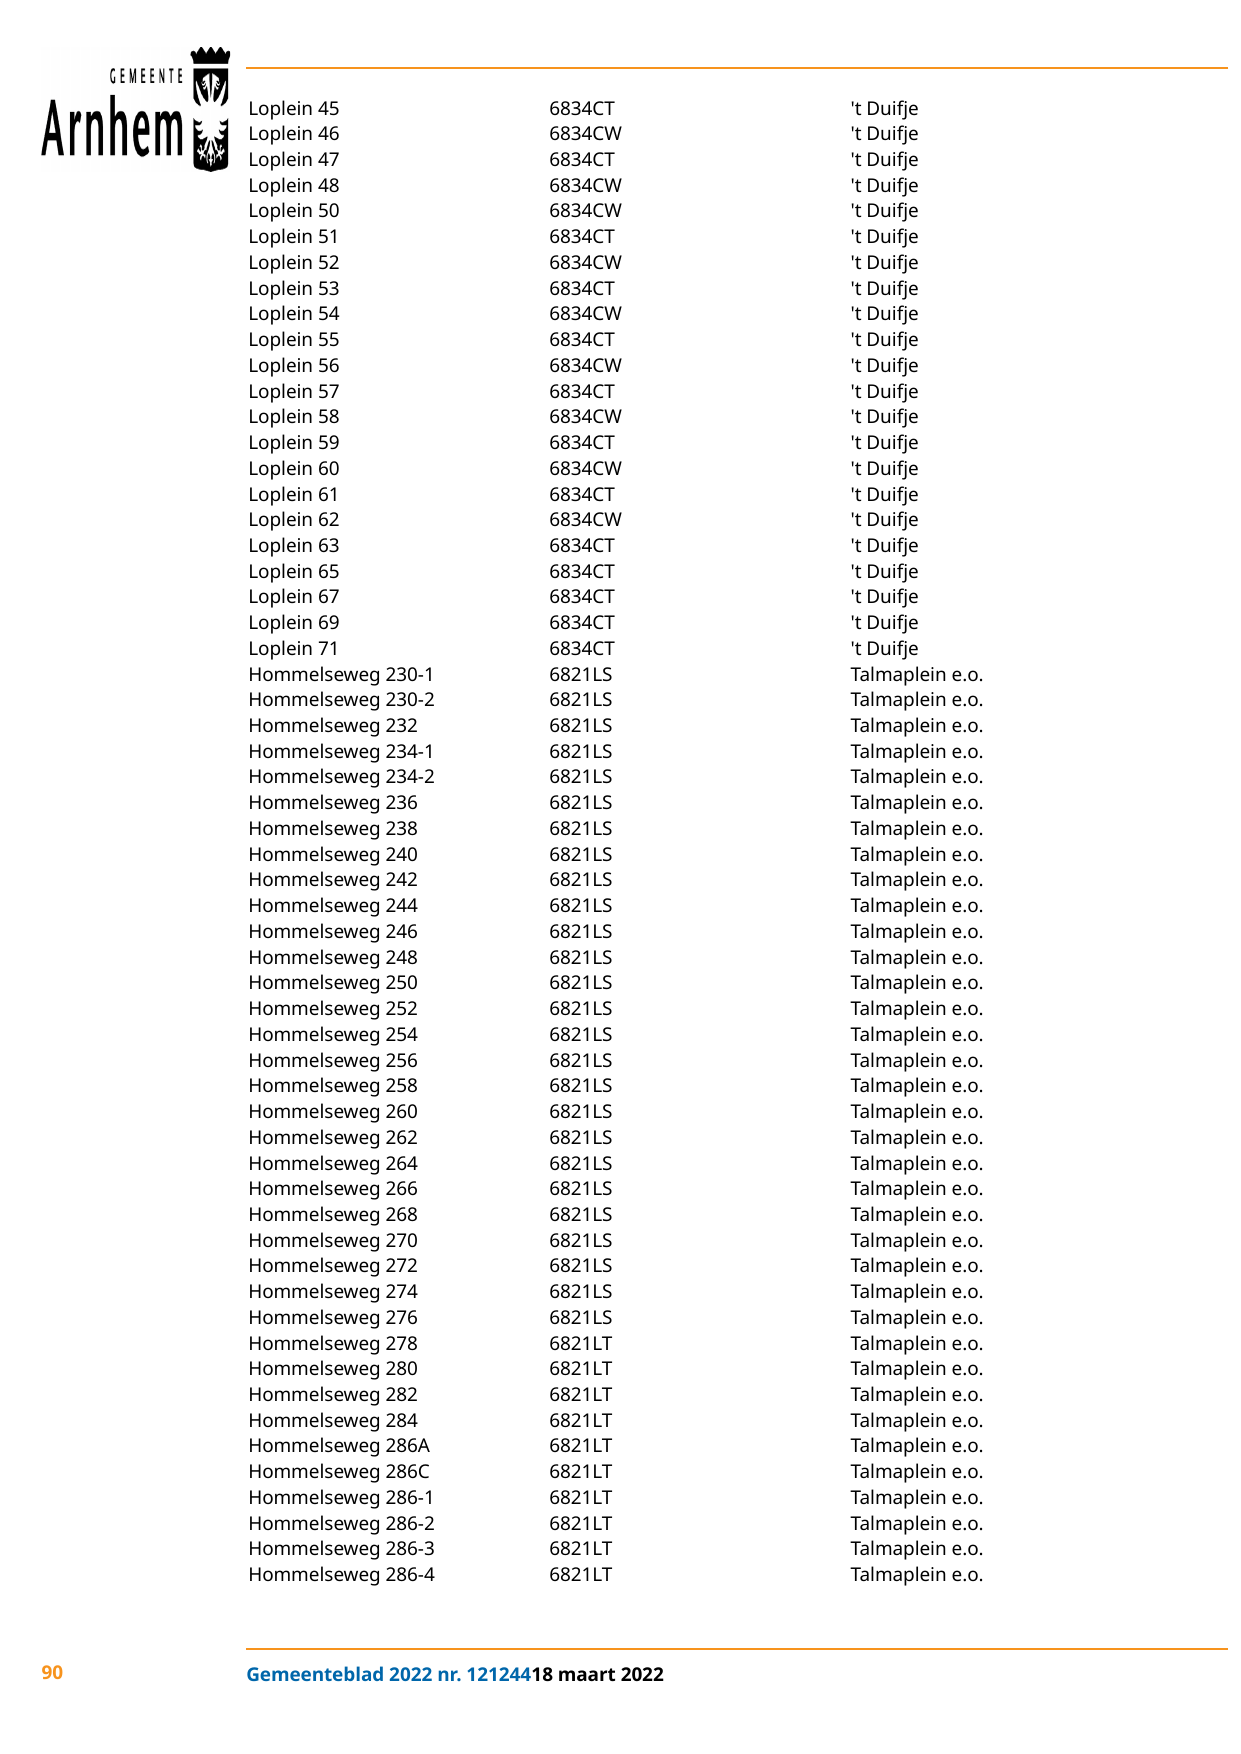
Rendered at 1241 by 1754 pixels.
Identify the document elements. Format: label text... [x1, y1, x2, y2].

table_cell Hommelseweg 246 [248, 918, 549, 944]
table_cell Hommelseweg 266 [248, 1175, 549, 1201]
table_cell 6821LS [549, 1073, 850, 1098]
table_cell Loplein 50 [248, 198, 549, 223]
table_cell 6821LS [549, 995, 850, 1021]
table_cell Loplein 59 [248, 429, 549, 455]
table_cell Talmaplein e.o. [850, 1073, 1152, 1098]
table_cell 6821LS [549, 893, 850, 918]
table_cell Hommelseweg 230-2 [248, 687, 549, 712]
table_cell 6834CW [549, 352, 850, 378]
table_cell Talmaplein e.o. [850, 1304, 1152, 1330]
table_cell 't Duifje [850, 584, 1152, 609]
table_cell 6834CT [549, 609, 850, 635]
table_cell Talmaplein e.o. [850, 1278, 1152, 1304]
table_cell Hommelseweg 286-4 [248, 1561, 549, 1587]
table_cell 6821LT [549, 1561, 850, 1587]
table_cell Talmaplein e.o. [850, 995, 1152, 1021]
table_cell 6834CW [549, 404, 850, 429]
table_cell Loplein 55 [248, 326, 549, 352]
table_cell Talmaplein e.o. [850, 1175, 1152, 1201]
table_cell 't Duifje [850, 95, 1152, 121]
table_cell Hommelseweg 234-2 [248, 764, 549, 789]
table_cell Hommelseweg 286-1 [248, 1484, 549, 1510]
table_cell Talmaplein e.o. [850, 1253, 1152, 1278]
table_cell 6821LT [549, 1484, 850, 1510]
table_cell 6821LS [549, 738, 850, 764]
table_cell Hommelseweg 232 [248, 712, 549, 738]
table_cell 6821LS [549, 970, 850, 995]
table_cell 6821LS [549, 1175, 850, 1201]
table_cell 't Duifje [850, 224, 1152, 249]
table_cell 6821LS [549, 1278, 850, 1304]
table_cell 6834CT [549, 481, 850, 506]
table_cell Hommelseweg 242 [248, 867, 549, 892]
table_cell Talmaplein e.o. [850, 1484, 1152, 1510]
table_cell Hommelseweg 254 [248, 1021, 549, 1047]
table_cell 6821LS [549, 712, 850, 738]
table_cell Hommelseweg 234-1 [248, 738, 549, 764]
table_cell Loplein 48 [248, 172, 549, 198]
table_cell Loplein 67 [248, 584, 549, 609]
table_cell 6821LS [549, 867, 850, 892]
table_cell Talmaplein e.o. [850, 893, 1152, 918]
table_cell Loplein 46 [248, 121, 549, 146]
table_cell Loplein 60 [248, 455, 549, 481]
table_cell Talmaplein e.o. [850, 1356, 1152, 1381]
table_cell Loplein 51 [248, 224, 549, 249]
table_cell 't Duifje [850, 275, 1152, 301]
table_cell Talmaplein e.o. [850, 1201, 1152, 1227]
table_cell 't Duifje [850, 198, 1152, 223]
table_cell Loplein 63 [248, 532, 549, 558]
table_cell Hommelseweg 256 [248, 1047, 549, 1072]
table_cell Hommelseweg 286A [248, 1433, 549, 1458]
table_cell Talmaplein e.o. [850, 815, 1152, 841]
table_cell Talmaplein e.o. [850, 1407, 1152, 1433]
table_cell 't Duifje [850, 172, 1152, 198]
table_cell 6834CW [549, 121, 850, 146]
table_cell 't Duifje [850, 481, 1152, 506]
table_cell Talmaplein e.o. [850, 841, 1152, 867]
table_cell 't Duifje [850, 506, 1152, 532]
table_cell 6821LS [549, 1124, 850, 1150]
table_cell 6821LT [549, 1330, 850, 1356]
table_cell Talmaplein e.o. [850, 1459, 1152, 1484]
table_cell 't Duifje [850, 532, 1152, 558]
table_cell Hommelseweg 276 [248, 1304, 549, 1330]
table_cell 6821LS [549, 1253, 850, 1278]
table_cell 6834CT [549, 224, 850, 249]
table_cell Hommelseweg 248 [248, 944, 549, 969]
table_cell 6821LT [549, 1510, 850, 1536]
table_cell Hommelseweg 286-3 [248, 1536, 549, 1561]
table_cell Talmaplein e.o. [850, 1536, 1152, 1561]
table_cell 't Duifje [850, 352, 1152, 378]
table_cell 6834CT [549, 326, 850, 352]
table_cell Talmaplein e.o. [850, 738, 1152, 764]
table_cell Hommelseweg 250 [248, 970, 549, 995]
table_cell Hommelseweg 282 [248, 1381, 549, 1407]
table_cell Hommelseweg 284 [248, 1407, 549, 1433]
table_cell Talmaplein e.o. [850, 1381, 1152, 1407]
table_cell 6821LS [549, 790, 850, 815]
table_cell 6821LT [549, 1433, 850, 1458]
table_cell 6821LT [549, 1381, 850, 1407]
table_cell Talmaplein e.o. [850, 712, 1152, 738]
table_cell Hommelseweg 272 [248, 1253, 549, 1278]
table_cell 6821LS [549, 841, 850, 867]
table_cell Talmaplein e.o. [850, 944, 1152, 969]
table_cell Hommelseweg 244 [248, 893, 549, 918]
table_cell 6834CT [549, 378, 850, 403]
table_cell 6834CT [549, 558, 850, 584]
table_cell Talmaplein e.o. [850, 1433, 1152, 1458]
table_cell 6834CW [549, 506, 850, 532]
table_cell 't Duifje [850, 609, 1152, 635]
table_cell 6834CT [549, 635, 850, 661]
table_cell 6834CW [549, 455, 850, 481]
table_cell 6834CW [549, 249, 850, 275]
table_cell Hommelseweg 264 [248, 1150, 549, 1175]
table_cell Loplein 56 [248, 352, 549, 378]
table_cell 't Duifje [850, 121, 1152, 146]
table_cell Hommelseweg 274 [248, 1278, 549, 1304]
table_cell 't Duifje [850, 326, 1152, 352]
table_cell Talmaplein e.o. [850, 1330, 1152, 1356]
table_cell 't Duifje [850, 249, 1152, 275]
table_cell 6821LT [549, 1459, 850, 1484]
table_cell 6834CT [549, 584, 850, 609]
table_cell Talmaplein e.o. [850, 661, 1152, 687]
table_cell Loplein 58 [248, 404, 549, 429]
table_cell Hommelseweg 270 [248, 1227, 549, 1253]
table_cell Hommelseweg 230-1 [248, 661, 549, 687]
table_cell 6834CW [549, 198, 850, 223]
table_cell 6821LS [549, 815, 850, 841]
table_cell Loplein 69 [248, 609, 549, 635]
table_cell 't Duifje [850, 404, 1152, 429]
table_cell Talmaplein e.o. [850, 687, 1152, 712]
table_cell Talmaplein e.o. [850, 1047, 1152, 1072]
table_cell Loplein 71 [248, 635, 549, 661]
table_cell Hommelseweg 278 [248, 1330, 549, 1356]
table_cell Hommelseweg 268 [248, 1201, 549, 1227]
table_cell Talmaplein e.o. [850, 1098, 1152, 1124]
table_cell Talmaplein e.o. [850, 1021, 1152, 1047]
table_cell 6834CT [549, 95, 850, 121]
table_cell 't Duifje [850, 558, 1152, 584]
table_cell 't Duifje [850, 378, 1152, 403]
table_cell 6821LS [549, 1201, 850, 1227]
table_cell 6821LT [549, 1407, 850, 1433]
table_cell 6821LS [549, 687, 850, 712]
table_cell 't Duifje [850, 146, 1152, 172]
table_cell Talmaplein e.o. [850, 970, 1152, 995]
table_cell Talmaplein e.o. [850, 867, 1152, 892]
table_cell Talmaplein e.o. [850, 1150, 1152, 1175]
table_cell 't Duifje [850, 301, 1152, 326]
table_cell Hommelseweg 262 [248, 1124, 549, 1150]
table_cell Talmaplein e.o. [850, 1124, 1152, 1150]
table_cell 't Duifje [850, 635, 1152, 661]
table_cell Hommelseweg 258 [248, 1073, 549, 1098]
table_cell 't Duifje [850, 429, 1152, 455]
table_cell Loplein 57 [248, 378, 549, 403]
table_cell Talmaplein e.o. [850, 1227, 1152, 1253]
table_cell Talmaplein e.o. [850, 1561, 1152, 1587]
table_cell 6821LS [549, 1047, 850, 1072]
table_cell Hommelseweg 260 [248, 1098, 549, 1124]
table_cell 6821LS [549, 918, 850, 944]
table_cell 6834CW [549, 172, 850, 198]
table_cell Talmaplein e.o. [850, 1510, 1152, 1536]
table_cell Loplein 45 [248, 95, 549, 121]
table_cell Hommelseweg 252 [248, 995, 549, 1021]
table_cell 6821LS [549, 1227, 850, 1253]
table_cell Talmaplein e.o. [850, 790, 1152, 815]
table_cell 6821LS [549, 661, 850, 687]
table_cell Hommelseweg 280 [248, 1356, 549, 1381]
table_cell 6821LS [549, 764, 850, 789]
table_cell Hommelseweg 238 [248, 815, 549, 841]
table_cell Loplein 65 [248, 558, 549, 584]
table_cell 6821LS [549, 1150, 850, 1175]
table_cell 6821LS [549, 1304, 850, 1330]
table_cell 6834CT [549, 429, 850, 455]
table_cell Hommelseweg 236 [248, 790, 549, 815]
table_cell Loplein 52 [248, 249, 549, 275]
table_cell 't Duifje [850, 455, 1152, 481]
table_cell 6821LT [549, 1356, 850, 1381]
table_cell 6834CT [549, 146, 850, 172]
table_cell Talmaplein e.o. [850, 764, 1152, 789]
picture [41, 47, 231, 172]
table_cell 6834CW [549, 301, 850, 326]
table_cell Hommelseweg 286-2 [248, 1510, 549, 1536]
table_cell Loplein 47 [248, 146, 549, 172]
table_cell Loplein 53 [248, 275, 549, 301]
table_cell Loplein 61 [248, 481, 549, 506]
table_cell Hommelseweg 240 [248, 841, 549, 867]
table_cell 6821LS [549, 944, 850, 969]
table_cell 6834CT [549, 532, 850, 558]
table_cell Loplein 54 [248, 301, 549, 326]
table_cell Loplein 62 [248, 506, 549, 532]
table_cell 6821LS [549, 1098, 850, 1124]
table_cell 6834CT [549, 275, 850, 301]
table_cell 6821LT [549, 1536, 850, 1561]
table_cell Talmaplein e.o. [850, 918, 1152, 944]
table_cell Hommelseweg 286C [248, 1459, 549, 1484]
table_cell 6821LS [549, 1021, 850, 1047]
